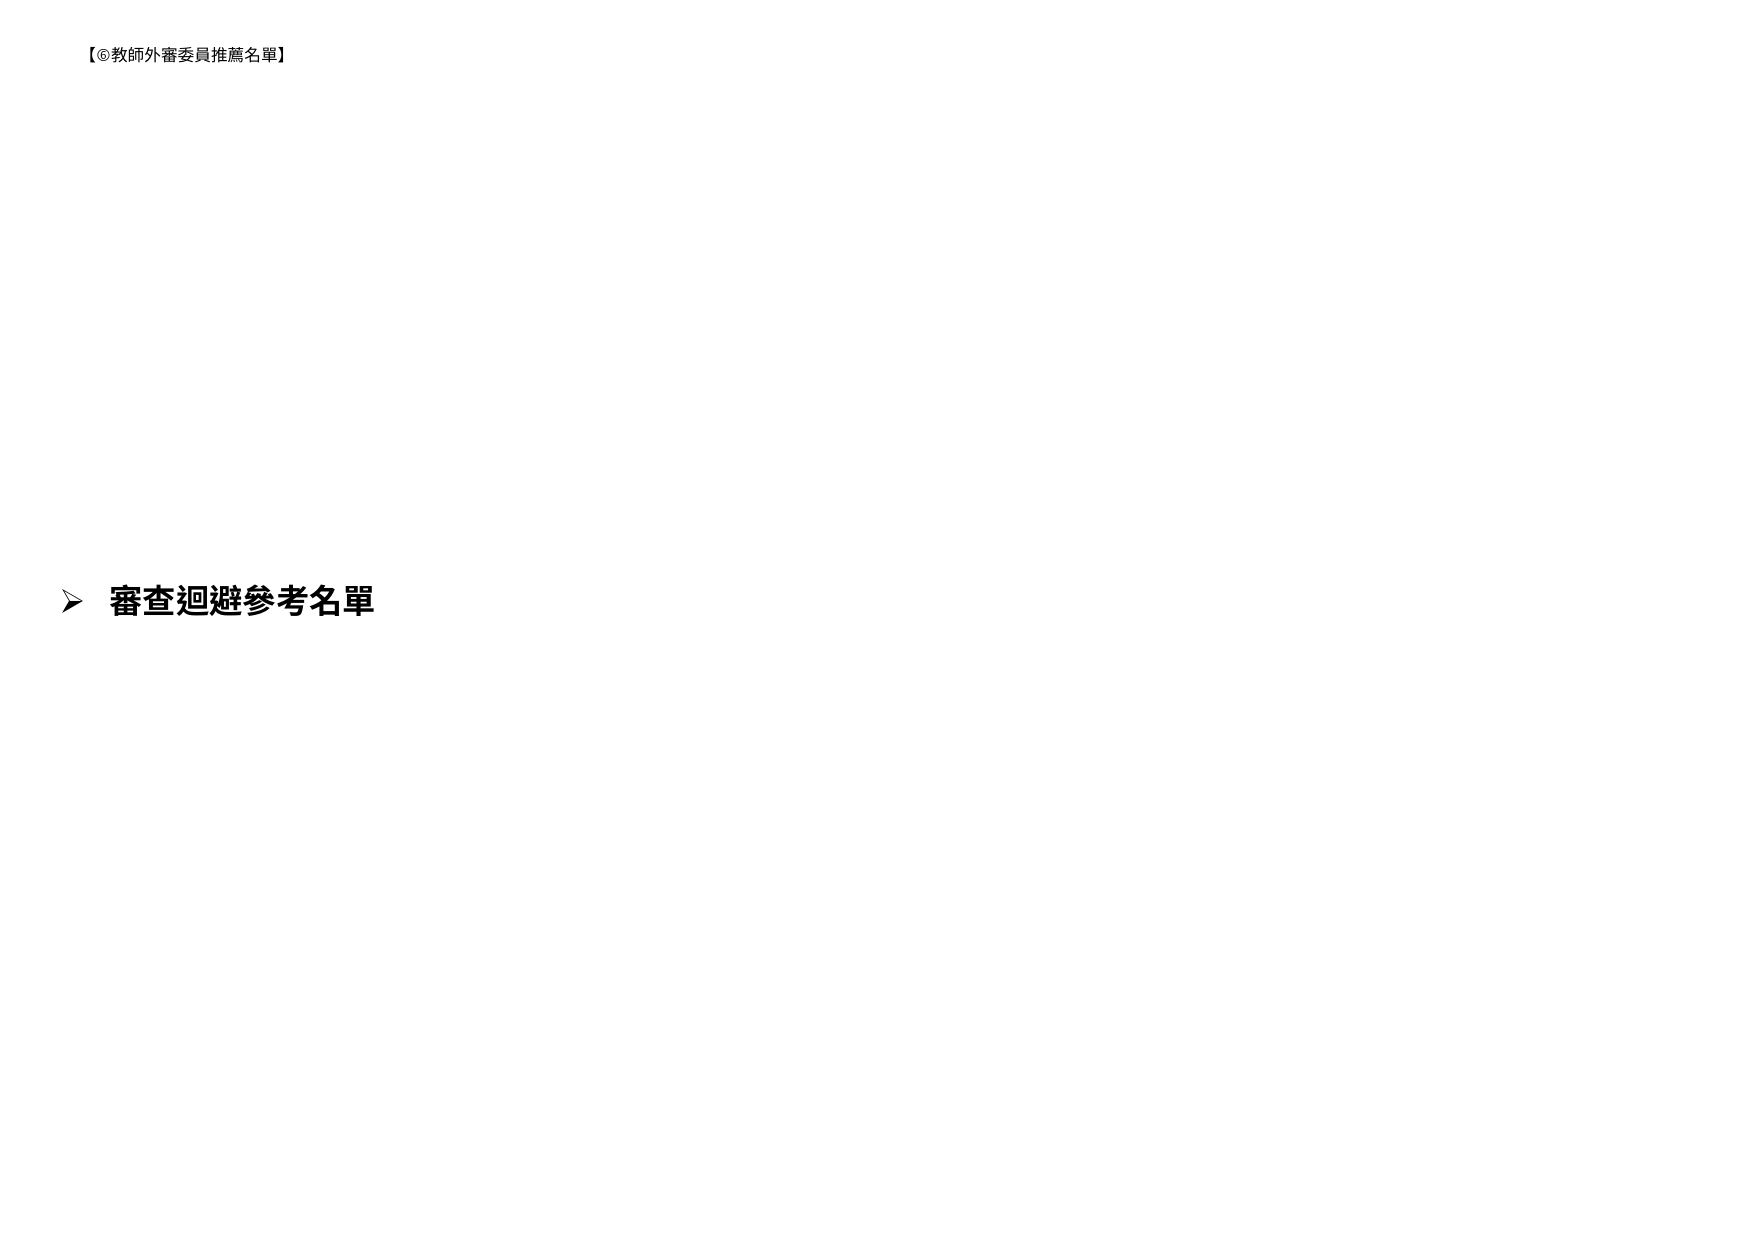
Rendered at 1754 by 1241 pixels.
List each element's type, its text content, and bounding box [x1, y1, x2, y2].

list 審查迴避參考名單 [59, 558, 1695, 620]
